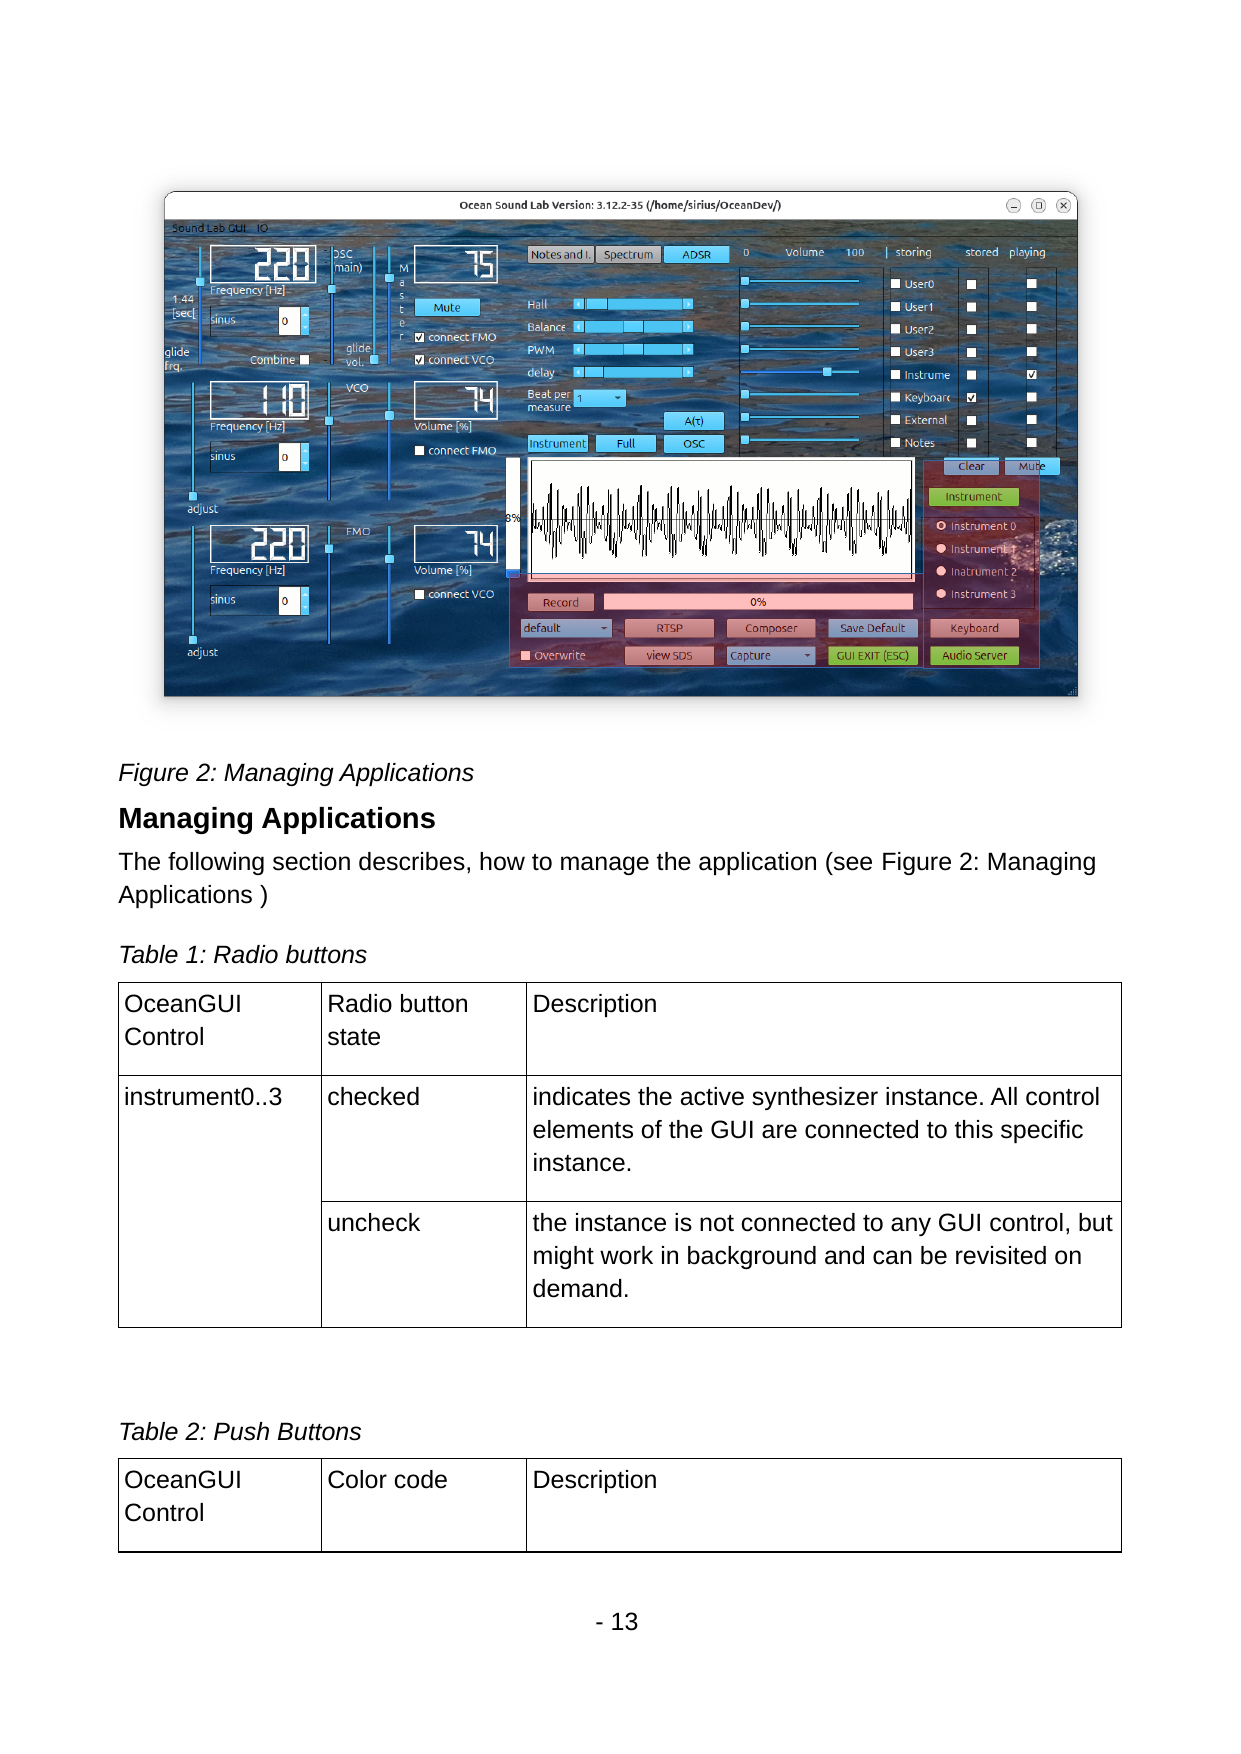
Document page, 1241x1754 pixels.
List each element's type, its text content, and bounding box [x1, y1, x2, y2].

table_cell uncheck [322, 1202, 526, 1327]
table_cell checked [322, 1076, 526, 1201]
text Table 1: Radio buttons [118, 941, 1122, 969]
table_header Description [527, 983, 1121, 1075]
text The following section describes, how to manage the application (see Figure 2: Managing Applications ) [118, 847, 1122, 909]
table_header OceanGUI Control [119, 1459, 321, 1551]
table_cell the instance is not connected to any GUI control, but might work in background and can be revisited on demand. [527, 1202, 1121, 1327]
table_cell indicates the active synthesizer instance. All control elements of the GUI are connected to this specific instance. [527, 1076, 1121, 1201]
text Table 2: Push Buttons [118, 1417, 1122, 1446]
table_header Description [527, 1459, 1121, 1551]
subtitle [118, 133, 1122, 150]
text Figure 2: Managing Applications [118, 746, 1122, 787]
picture [118, 150, 1123, 746]
table_header Radio button state [322, 983, 526, 1075]
subtitle Managing Applications [118, 787, 1122, 835]
table_header Color code [322, 1459, 526, 1551]
table_header OceanGUI Control [119, 983, 321, 1075]
table_cell instrument0..3 [119, 1076, 321, 1327]
